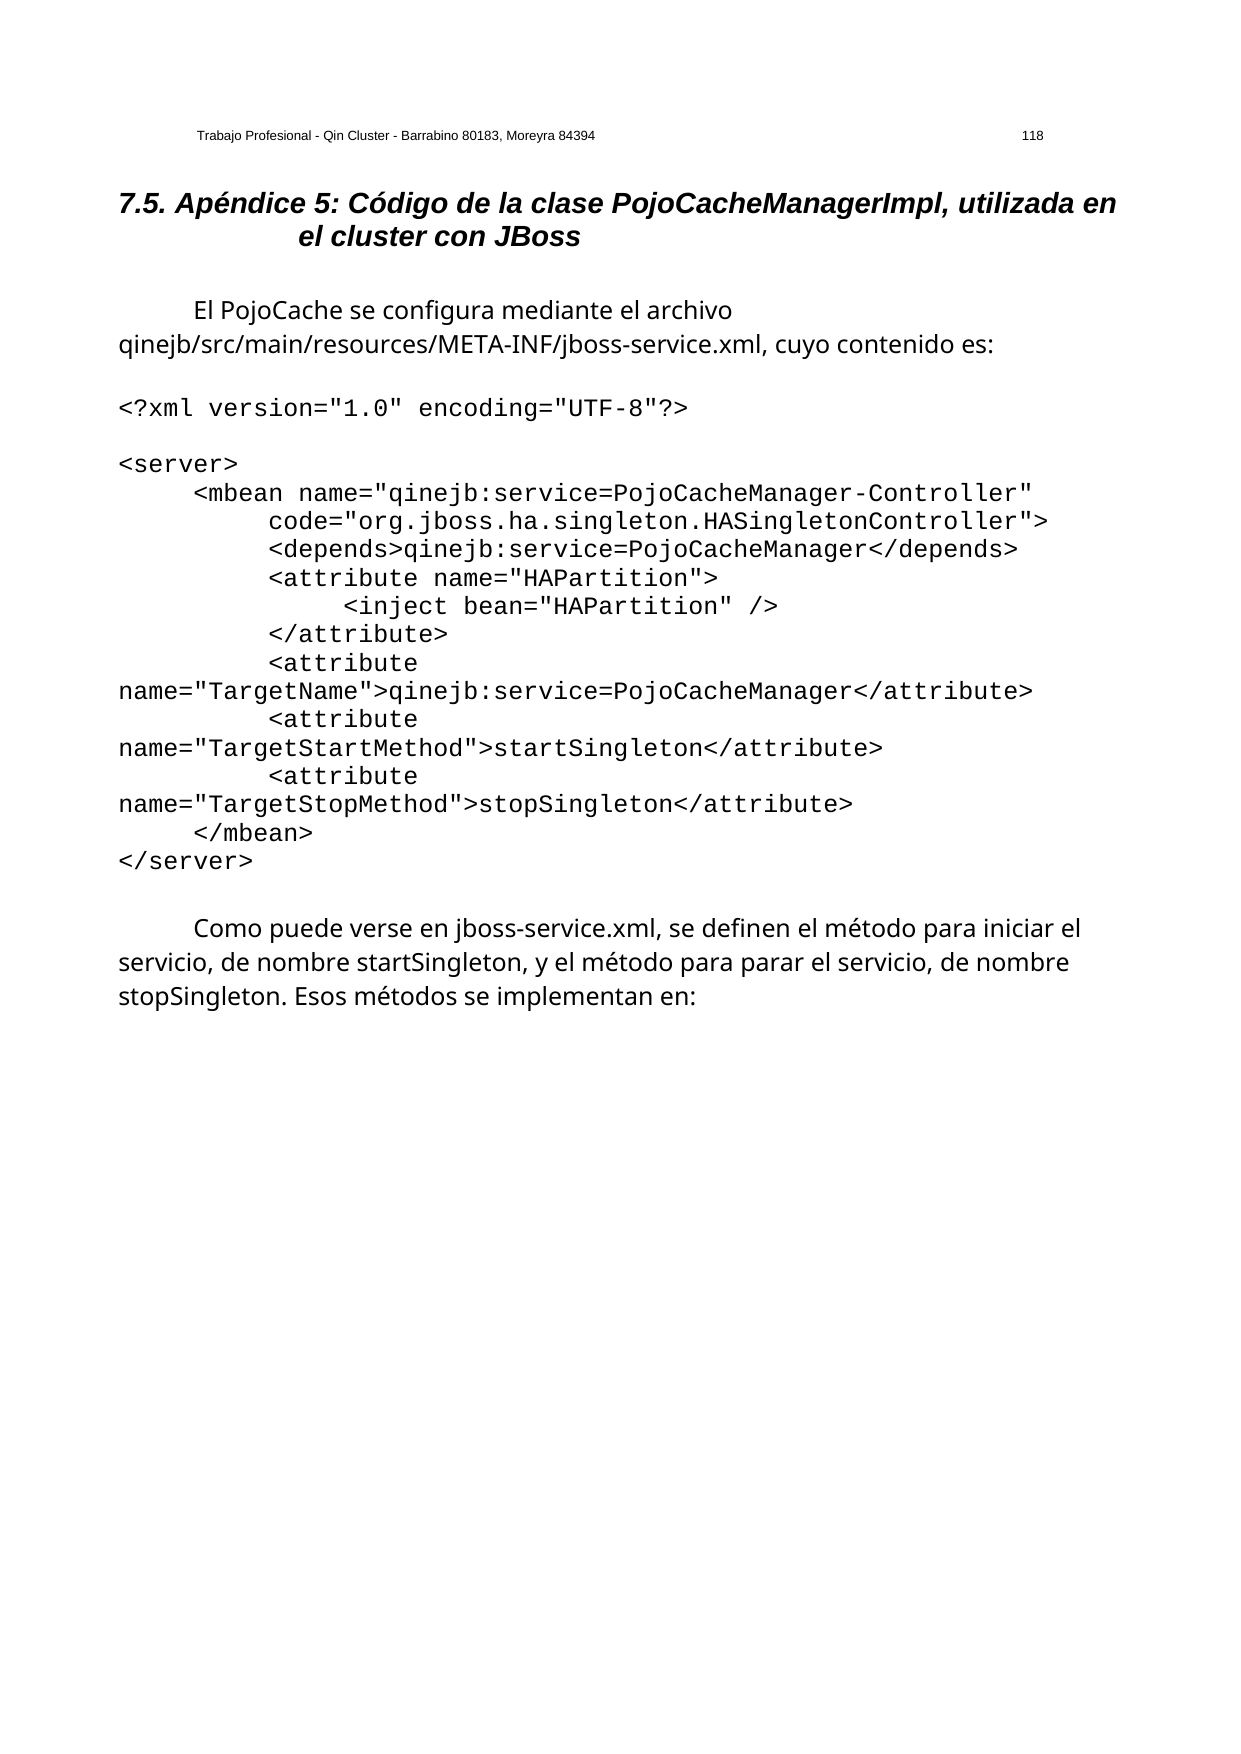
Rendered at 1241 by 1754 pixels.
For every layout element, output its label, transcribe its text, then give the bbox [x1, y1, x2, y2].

text <depends>qinejb:service=PojoCacheManager</depends> [118, 537, 1122, 565]
text El PojoCache se configura mediante el archivo qinejb/src/main/resources/META-INF/jboss-service.xml, cuyo contenido es: [118, 293, 1122, 361]
text <server> [118, 452, 1122, 480]
text <attribute name="TargetStartMethod">startSingleton</attribute> [118, 707, 1122, 763]
text <mbean name="qinejb:service=PojoCacheManager-Controller" [118, 480, 1122, 508]
text code="org.jboss.ha.singleton.HASingletonController"> [118, 508, 1122, 537]
text </attribute> [118, 622, 1122, 650]
text <attribute name="TargetStopMethod">stopSingleton</attribute> [118, 763, 1122, 820]
text Como puede verse en jboss-service.xml, se definen el método para iniciar el servicio, de nombre startSingleton, y el método para parar el servicio, de nombre stopSingleton. Esos métodos se implementan en: [118, 911, 1122, 1013]
text <attribute name="HAPartition"> [118, 565, 1122, 593]
text <?xml version="1.0" encoding="UTF-8"?> [118, 395, 1122, 423]
text </server> [118, 848, 1122, 877]
text </mbean> [118, 820, 1122, 848]
subtitle 7.5. Apéndice 5: Código de la clase PojoCacheManagerImpl, utilizada en el cluster con JBoss [118, 187, 1122, 253]
text <inject bean="HAPartition" /> [118, 593, 1122, 622]
text <attribute name="TargetName">qinejb:service=PojoCacheManager</attribute> [118, 650, 1122, 707]
